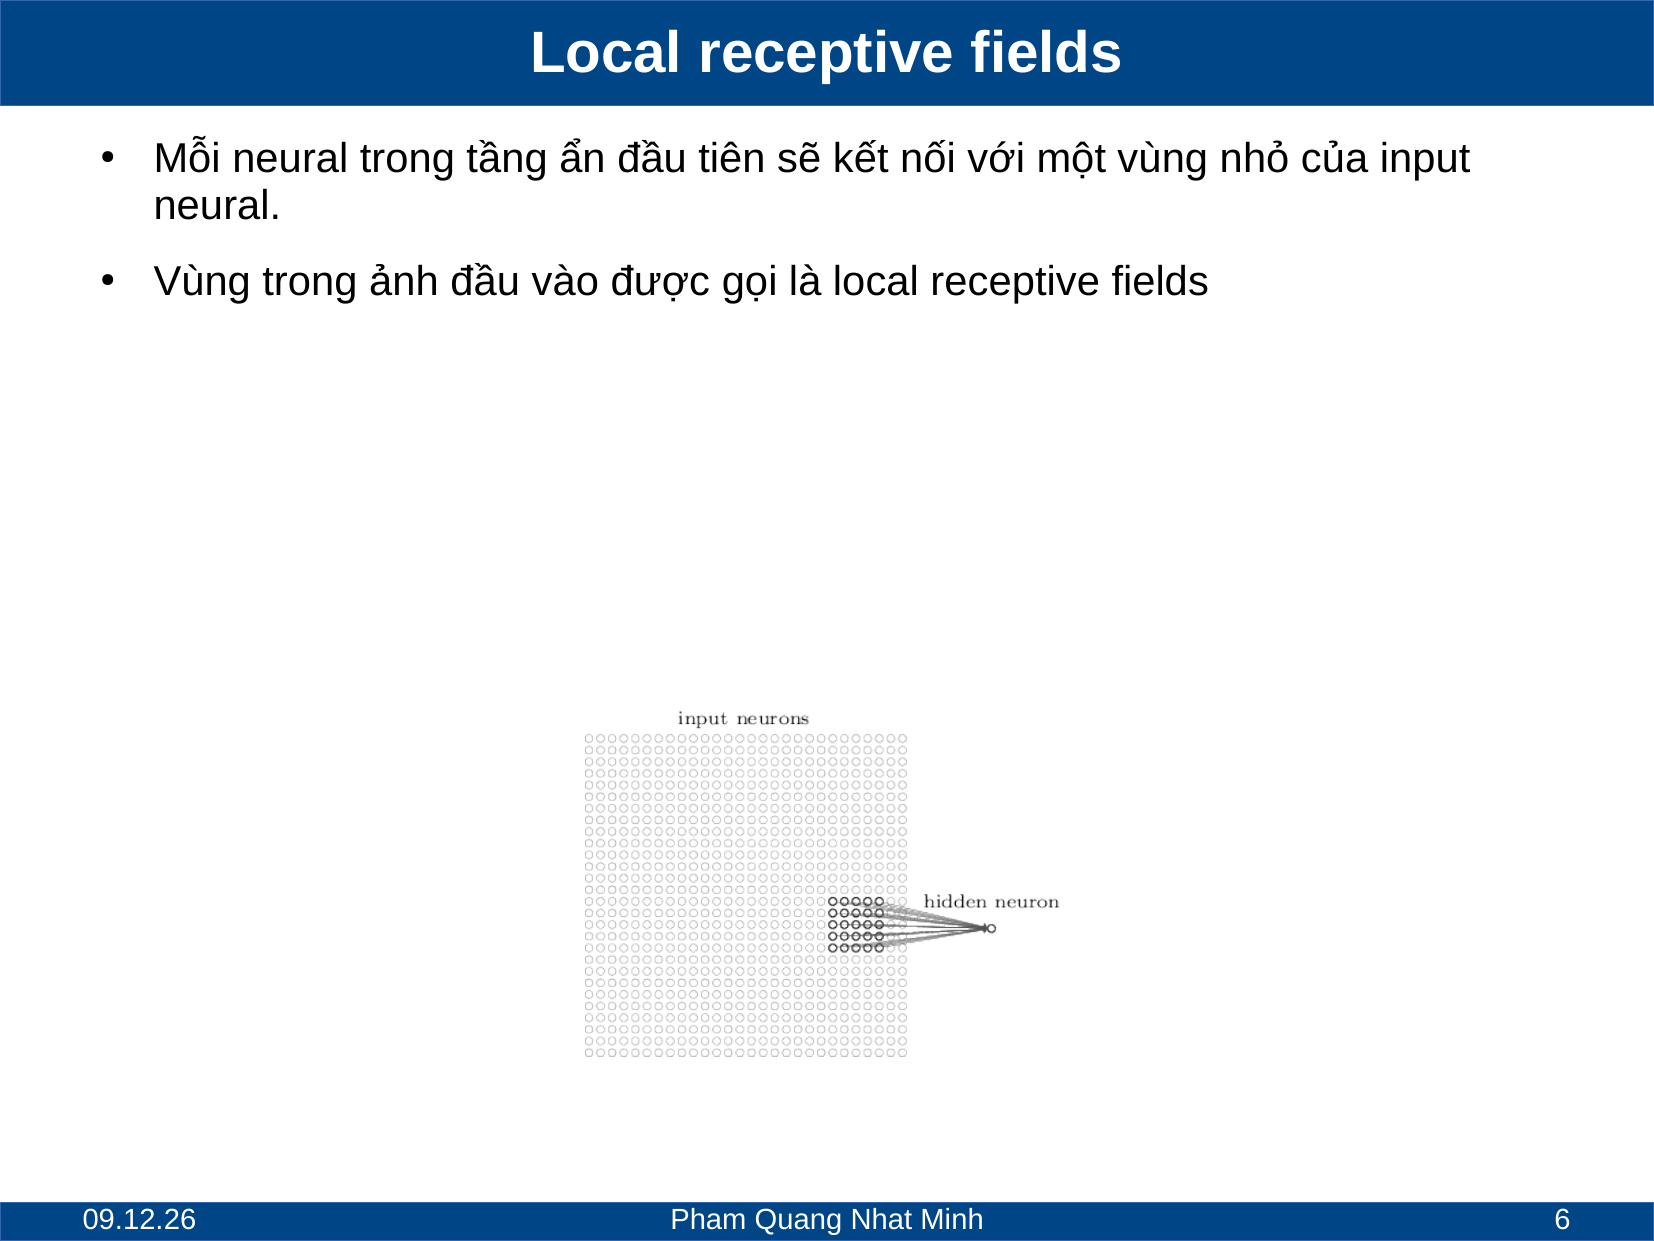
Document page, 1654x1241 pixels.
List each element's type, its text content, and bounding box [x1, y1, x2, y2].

picture [585, 704, 1067, 1057]
list Mỗi neural trong tầng ẩn đầu tiên sẽ kết nối với một vùng nhỏ của input neural. Vùng trong ảnh đầu vào được gọi là local receptive fields [82, 135, 1571, 736]
title Local receptive fields [0, 0, 1654, 106]
